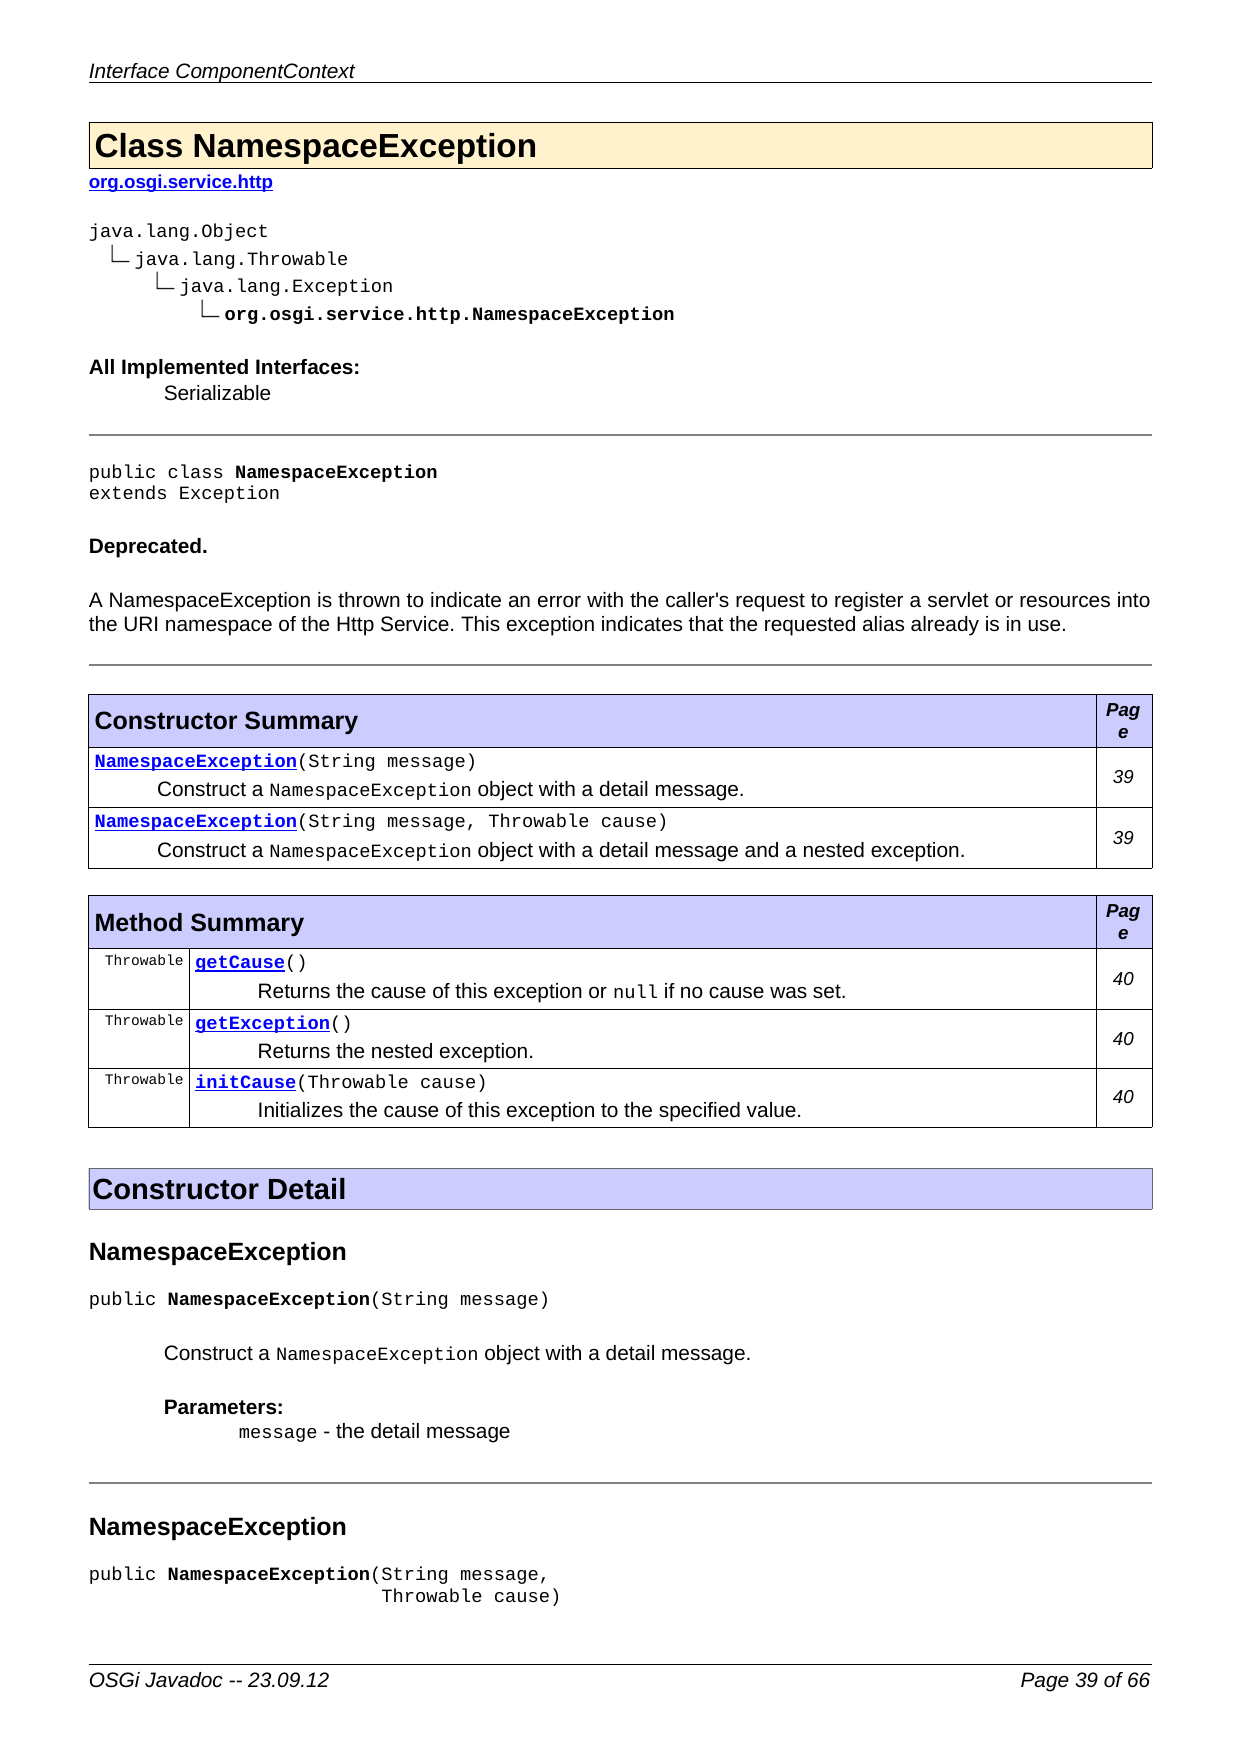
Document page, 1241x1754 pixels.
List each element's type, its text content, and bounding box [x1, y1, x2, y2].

text java.lang.Exception [88, 271, 1152, 298]
subtitle Constructor Detail [90, 1169, 1152, 1209]
text Deprecated. [88, 534, 1152, 558]
text public class NamespaceException [88, 463, 1152, 484]
table_cell NamespaceException(String message) Construct a NamespaceException object with a detail message. [89, 748, 1096, 807]
text public NamespaceException(String message) [88, 1290, 1152, 1311]
table_header Method Summary [89, 896, 1096, 948]
text org.osgi.service.http [88, 171, 1152, 193]
text extends Exception [88, 484, 1152, 505]
text java.lang.Object [88, 222, 1152, 243]
table_cell Throwable [89, 1010, 189, 1068]
table_cell getCause() Returns the cause of this exception or null if no cause was set. [190, 949, 1096, 1008]
text public NamespaceException(String message, Throwable cause) [88, 1565, 1152, 1608]
table_cell 38 [1097, 748, 1152, 807]
table_cell initCause(Throwable cause) Initializes the cause of this exception to the specified value. [190, 1069, 1096, 1127]
table_header Page [1097, 695, 1152, 747]
table_cell 38 [1097, 808, 1152, 868]
table_cell 39 [1097, 949, 1152, 1008]
subtitle NamespaceException [88, 1512, 1152, 1541]
table_cell NamespaceException(String message, Throwable cause) Construct a NamespaceException object with a detail message and a nested exception. [89, 808, 1096, 868]
table_cell Throwable [89, 1069, 189, 1127]
text Serializable [163, 381, 1152, 405]
table_header Page [1097, 896, 1152, 948]
table_cell 39 [1097, 1069, 1152, 1127]
table_cell Throwable [89, 949, 189, 1008]
table_cell 39 [1097, 1010, 1152, 1068]
subtitle All Implemented Interfaces: [88, 355, 1152, 379]
subtitle NamespaceException [88, 1237, 1152, 1266]
picture [111, 243, 135, 266]
table_header Constructor Summary [89, 695, 1096, 747]
text Construct a NamespaceException object with a detail message. [163, 1341, 1152, 1366]
text message - the detail message [238, 1419, 1152, 1444]
text java.lang.Throwable [88, 243, 1152, 271]
subtitle Class NamespaceException [90, 123, 1152, 168]
text A NamespaceException is thrown to indicate an error with the caller's request to register a servlet or resources into the URI namespace of the Http Service. This exception indicates that the requested alias already is in use. [88, 587, 1152, 635]
text org.osgi.service.http.NamespaceException [88, 298, 1152, 326]
picture [156, 270, 180, 293]
table_cell getException() Returns the nested exception. [190, 1010, 1096, 1068]
text Parameters: [163, 1395, 1152, 1419]
picture [201, 298, 225, 321]
